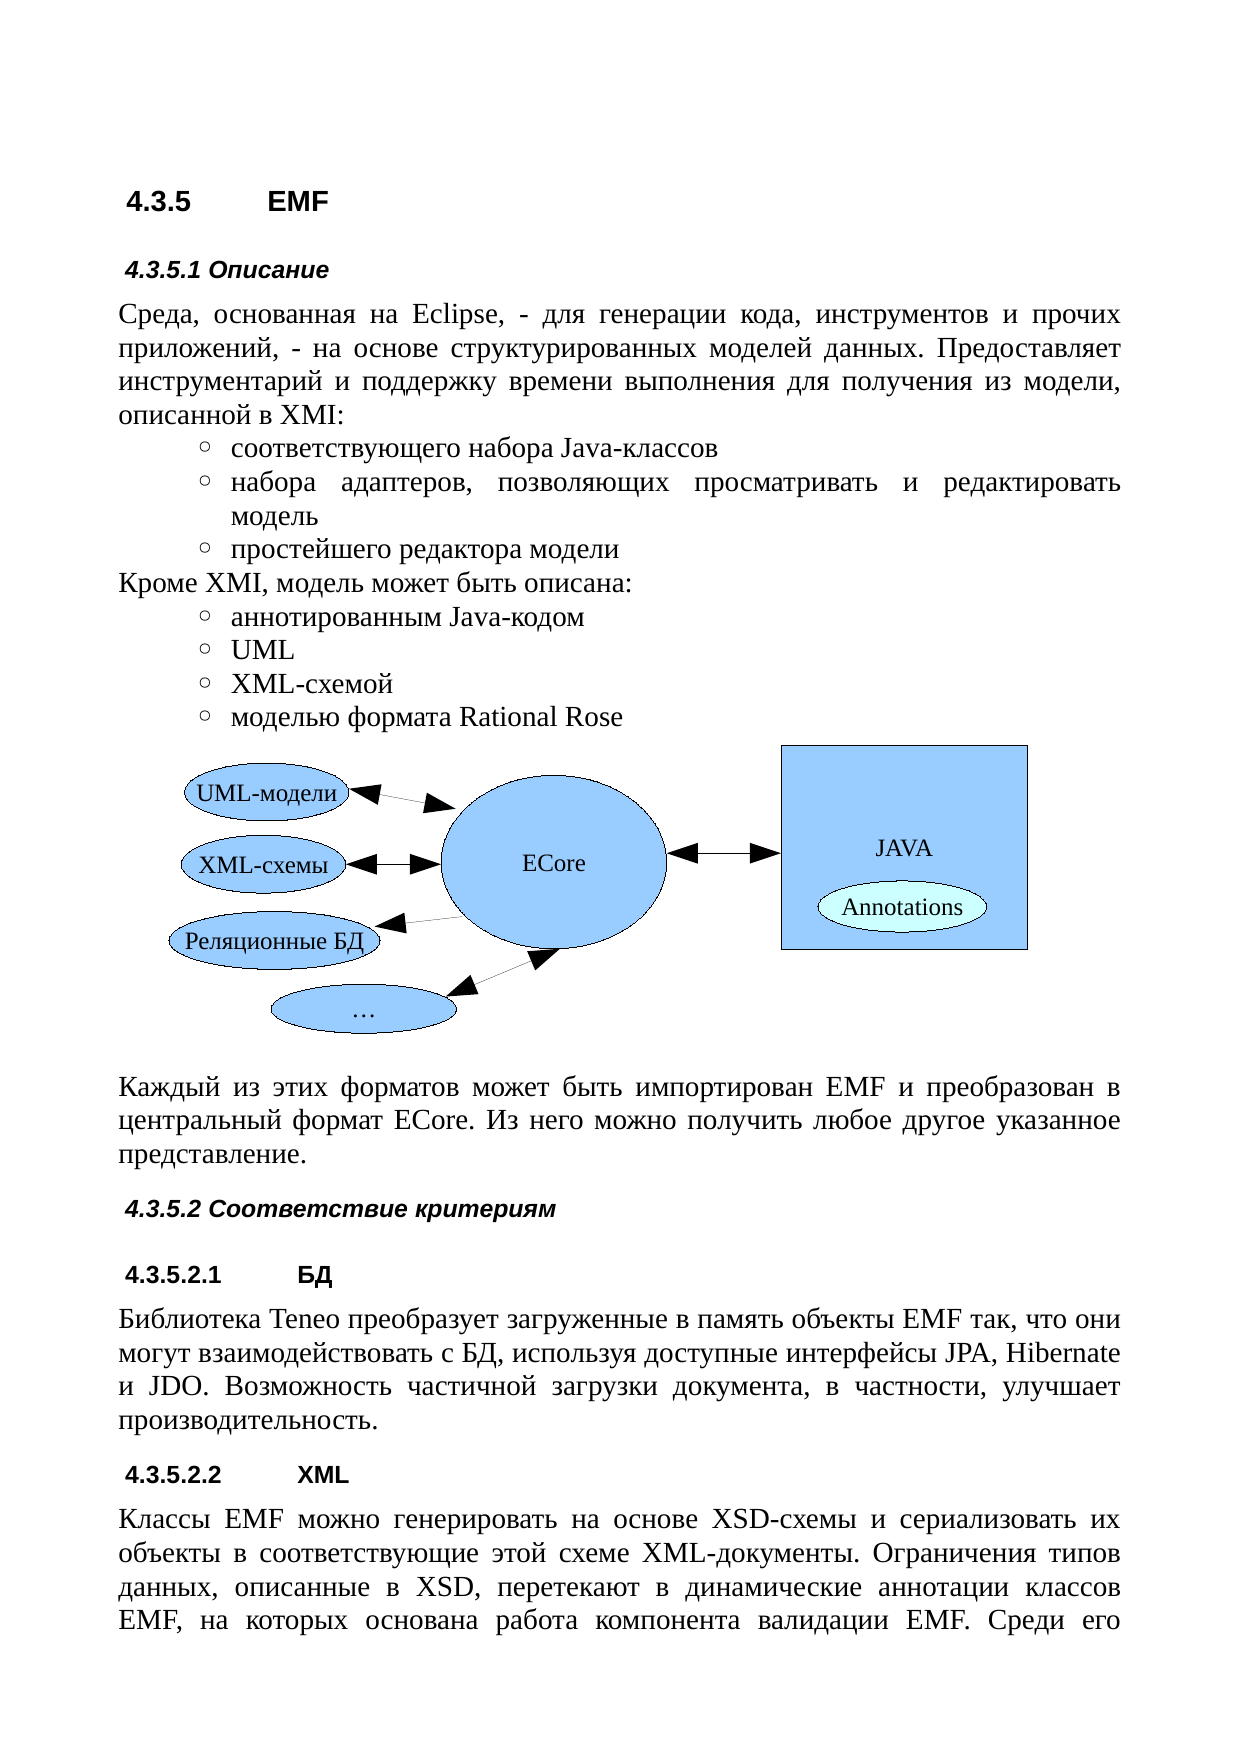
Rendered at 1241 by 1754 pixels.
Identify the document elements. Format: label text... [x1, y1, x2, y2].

list аннотированным Java-кодом [193, 599, 1122, 632]
list соответствующего набора Java-классов [193, 431, 1122, 464]
list Классы EMF можно генерировать на основе XSD-схемы и сериализовать их объекты в соответствующие этой схеме XML-документы. Ограничения типов данных, описанные в XSD, перетекают в динамические аннотации классов EMF, на которых основана работа компонента валидации EMF. Среди его [81, 1502, 1122, 1636]
subtitle Соответствие критериям [118, 1194, 1122, 1223]
list набора адаптеров, позволяющих просматривать и редактировать модель [193, 464, 1122, 531]
list Среда, основанная на Eclipse, - для генерации кода, инструментов и прочих приложений, - на основе структурированных моделей данных. Предоставляет инструментарий и поддержку времени выполнения для получения из модели, описанной в XMI: [81, 296, 1122, 431]
list Кроме XMI, модель может быть описана: [81, 565, 1122, 599]
list простейшего редактора модели [193, 531, 1122, 565]
list Каждый из этих форматов может быть импортирован EMF и преобразован в центральный формат ECore. Из него можно получить любое другое указанное представление. [81, 1069, 1122, 1169]
list Библиотека Teneo преобразует загруженные в память объекты EMF так, что они могут взаимодействовать с БД, используя доступные интерфейсы JPA, Hibernate и JDO. Возможность частичной загрузки документа, в частности, улучшает производительность. [81, 1301, 1122, 1436]
list UML [193, 632, 1122, 666]
subtitle Описание [118, 255, 1122, 284]
list моделью формата Rational Rose [193, 699, 1122, 733]
subtitle EMF [118, 184, 1122, 218]
subtitle XML [118, 1461, 1122, 1489]
list XML-схемой [193, 666, 1122, 699]
subtitle БД [118, 1260, 1122, 1289]
